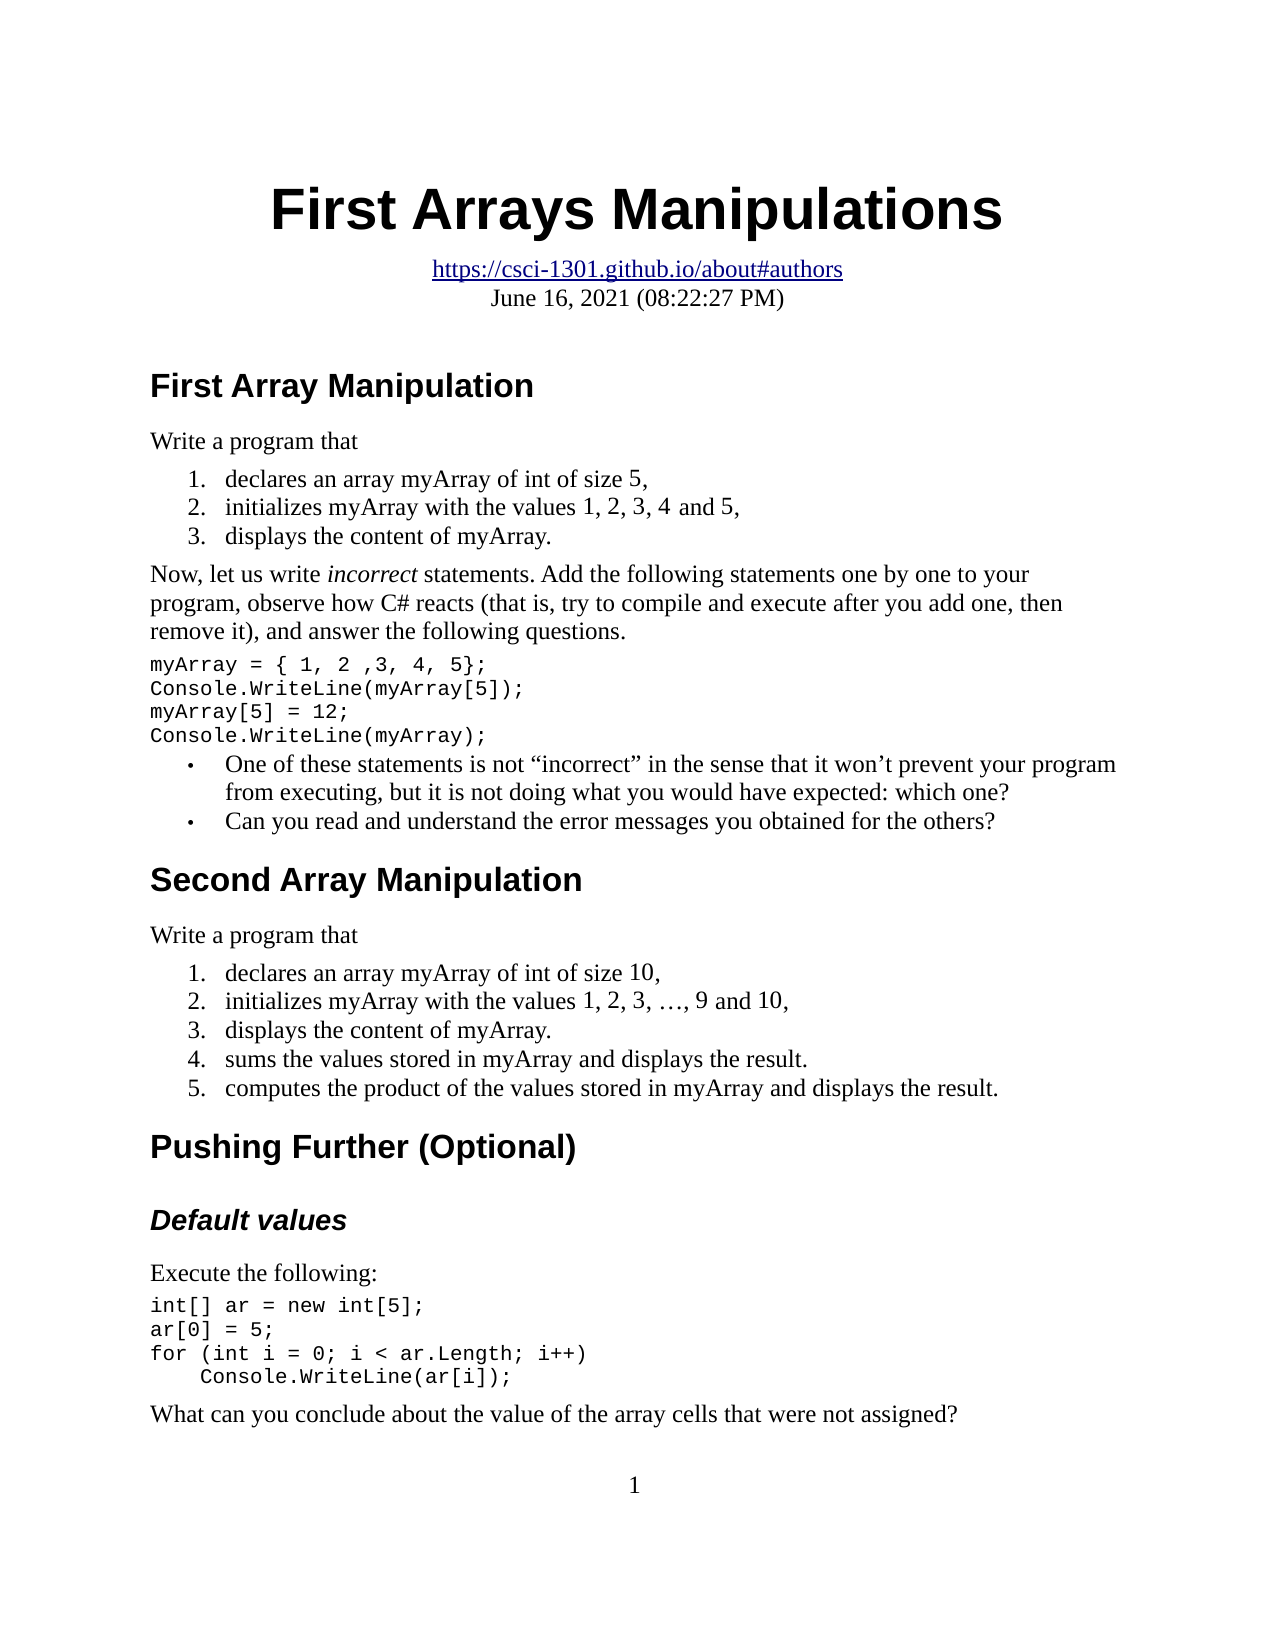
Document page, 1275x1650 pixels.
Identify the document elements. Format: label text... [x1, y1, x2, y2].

text Console.WriteLine(myArray); [150, 725, 1125, 749]
text myArray = { 1, 2 ,3, 4, 5}; [150, 654, 1125, 678]
list One of these statements is not “incorrect” in the sense that it won’t prevent your program from executing, but it is not doing what you would have expected: which one? [187, 749, 1125, 806]
text Write a program that [150, 426, 1125, 455]
text June 16, 2021 (08:22:27 PM) [150, 283, 1125, 312]
subtitle Default values [150, 1203, 1125, 1236]
list Can you read and understand the error messages you obtained for the others? [187, 806, 1125, 835]
list sums the values stored in myArray and displays the result. [187, 1044, 1125, 1073]
text Execute the following: [150, 1258, 1125, 1286]
text Console.WriteLine(myArray[5]); [150, 678, 1125, 701]
subtitle Second Array Manipulation [150, 860, 1125, 898]
text int[] ar = new int[5]; [150, 1295, 1125, 1319]
text ar[0] = 5; [150, 1319, 1125, 1343]
text myArray[5] = 12; [150, 701, 1125, 725]
list declares an array myArray of int of size , [187, 958, 1125, 986]
text Now, let us write incorrect statements. Add the following statements one by one to your program, observe how C# reacts (that is, try to compile and execute after you add one, then remove it), and answer the following questions. [150, 559, 1125, 645]
list initializes myArray with the values , , , …, and , [187, 986, 1125, 1015]
text for (int i = 0; i < ar.Length; i++) [150, 1343, 1125, 1366]
list displays the content of myArray. [187, 521, 1125, 550]
list initializes myArray with the values , , , and , [187, 492, 1125, 521]
list computes the product of the values stored in myArray and displays the result. [187, 1073, 1125, 1101]
text What can you conclude about the value of the array cells that were not assigned? [150, 1399, 1125, 1428]
subtitle Pushing Further (Optional) [150, 1126, 1125, 1165]
text https://csci-1301.github.io/about#authors [150, 254, 1125, 283]
subtitle First Array Manipulation [150, 366, 1125, 404]
list declares an array myArray of int of size , [187, 464, 1125, 492]
text Console.WriteLine(ar[i]); [150, 1366, 1125, 1390]
list displays the content of myArray. [187, 1015, 1125, 1044]
text Write a program that [150, 920, 1125, 949]
title First Arrays Manipulations [150, 175, 1125, 242]
